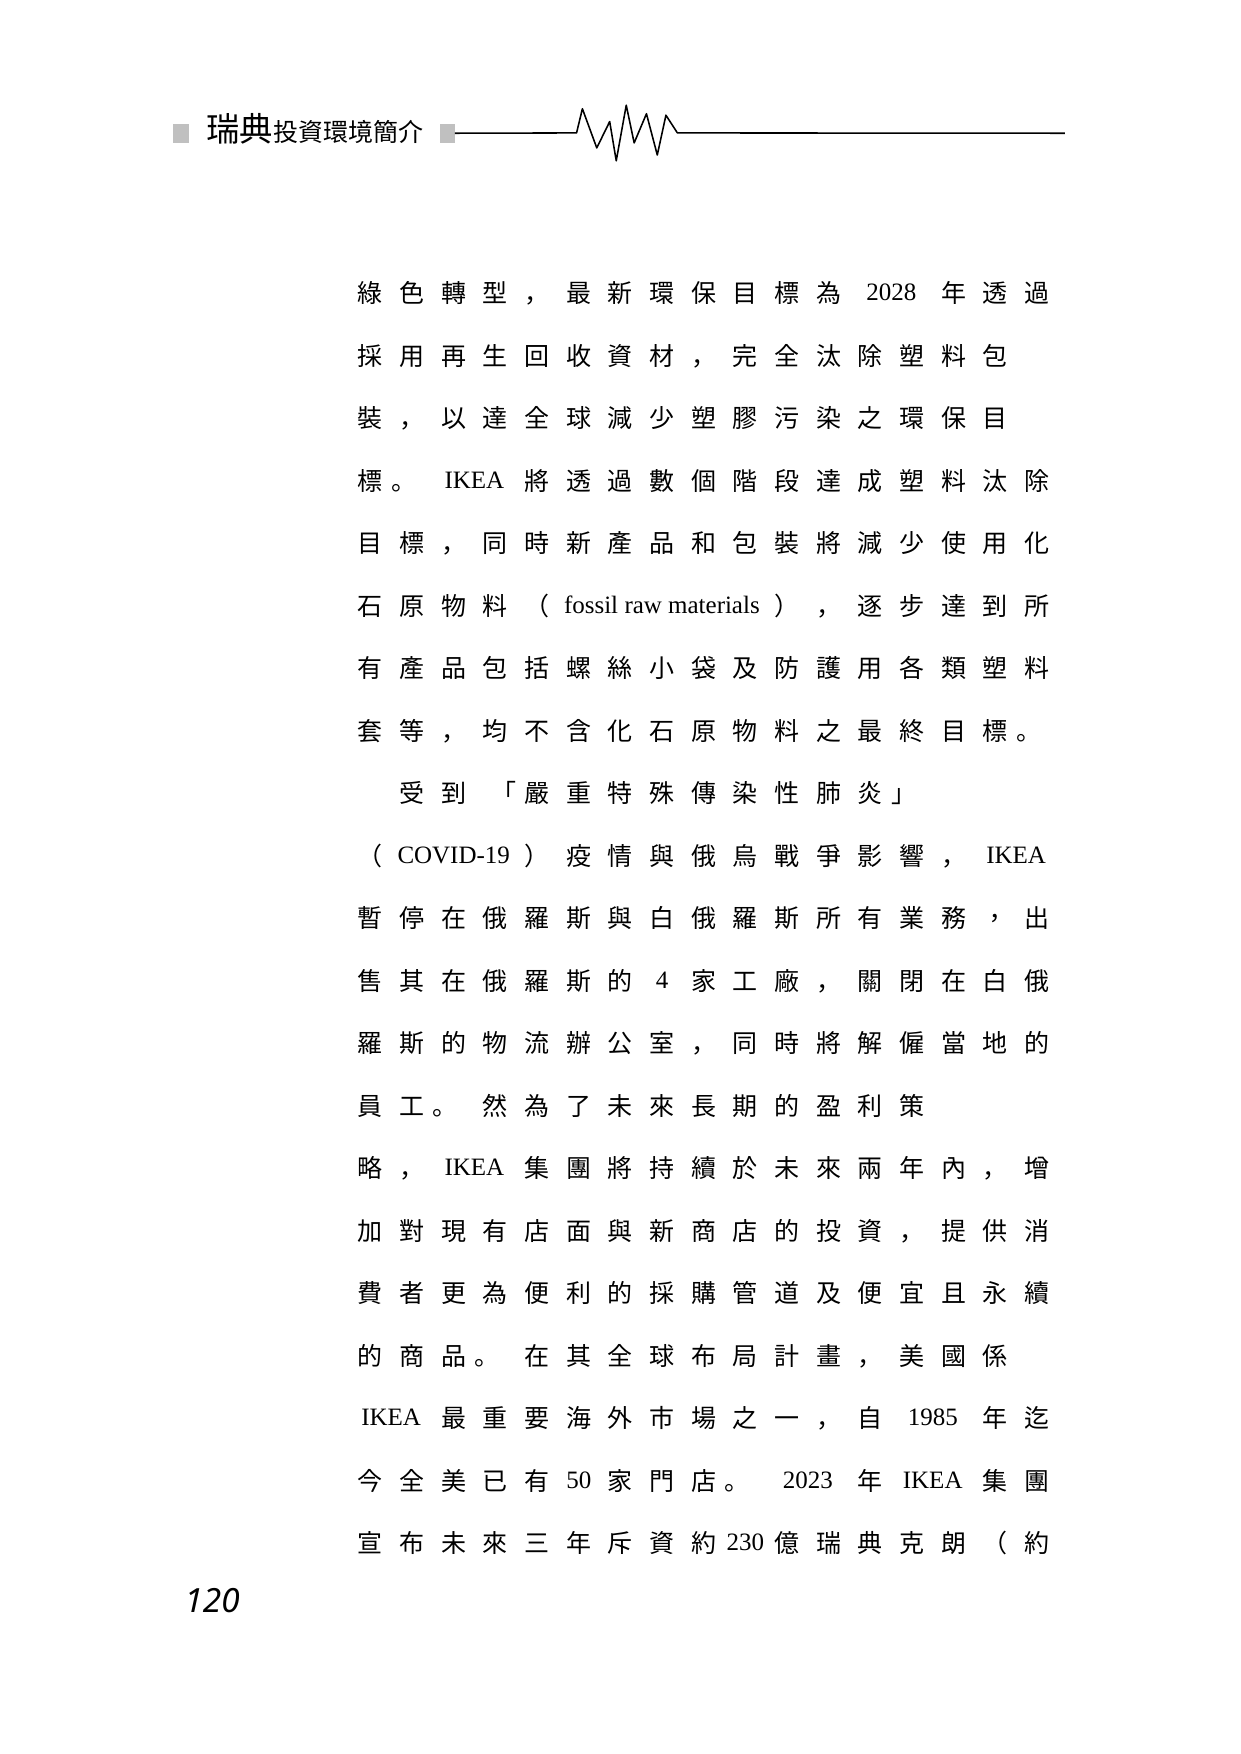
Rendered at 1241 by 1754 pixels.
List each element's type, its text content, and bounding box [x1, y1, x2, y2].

text 受到「嚴重特殊傳染性肺炎」（COVID-19）疫情與俄烏戰爭影響，IKEA暫停在俄羅斯與白俄羅斯所有業務，出售其在俄羅斯的4家工廠，關閉在白俄羅斯的物流辦公室，同時將解僱當地的員工。然為了未來長期的盈利策略，IKEA集團將持續於未來兩年內，增加對現有店面與新商店的投資，提供消費者更為便利的採購管道及便宜且永續的商品。在其全球布局計畫，美國係IKEA最重要海外市場之一，自1985年迄今全美已有50家門店。2023年IKEA集團宣布未來三年斥資約230億瑞典克朗（約 [330, 750, 1058, 1563]
text 綠色轉型，最新環保目標為2028年透過採用再生回收資材，完全汰除塑料包裝，以達全球減少塑膠污染之環保目標。IKEA將透過數個階段達成塑料汰除目標，同時新產品和包裝將減少使用化石原物料（fossil raw materials），逐步達到所有產品包括螺絲小袋及防護用各類塑料套等，均不含化石原物料之最終目標。 [330, 250, 1058, 750]
